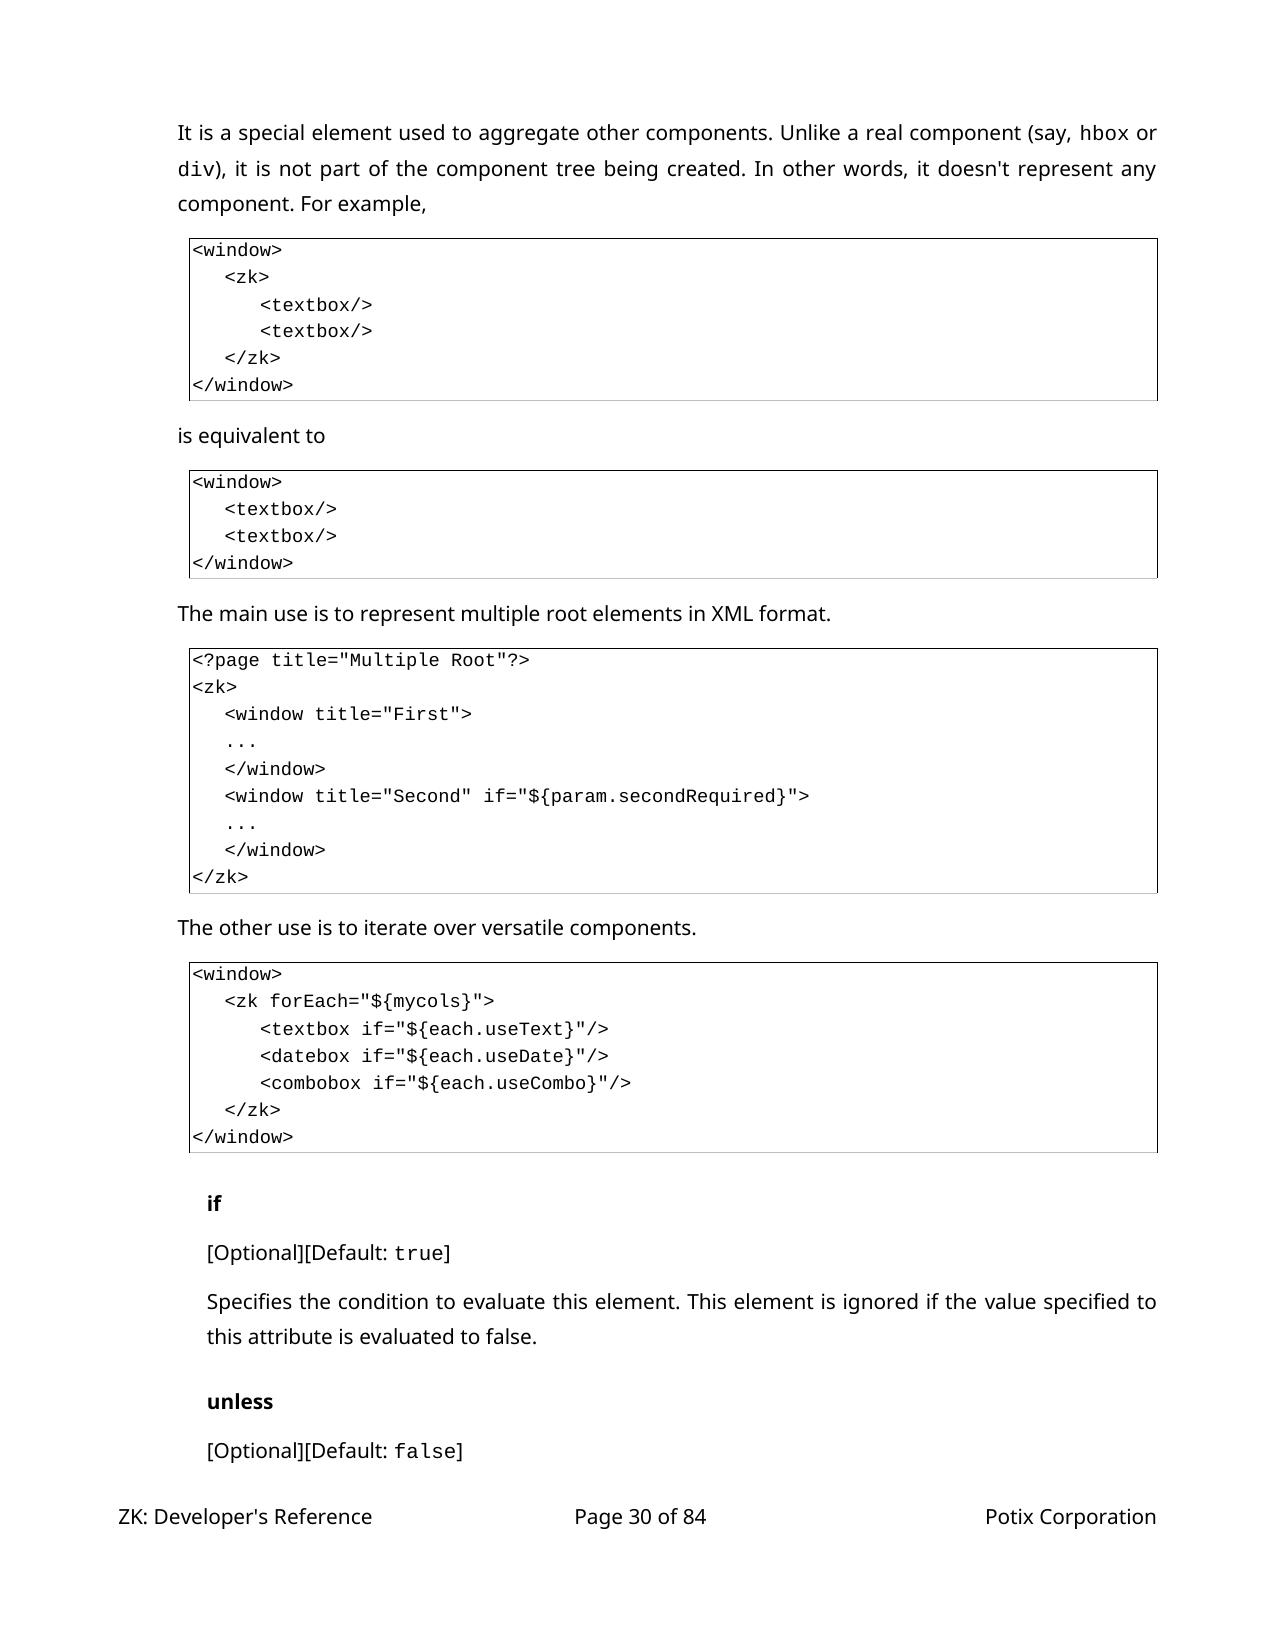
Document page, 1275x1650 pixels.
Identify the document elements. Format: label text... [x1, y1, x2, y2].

text <window title="First"> [190, 702, 1157, 726]
text </window> [190, 838, 1157, 862]
text <window> [190, 471, 1157, 494]
text <window> [190, 239, 1157, 262]
text ... [190, 811, 1157, 835]
text <textbox/> <textbox/> [190, 497, 1157, 548]
text </zk> [190, 1098, 1157, 1122]
text The other use is to iterate over versatile components. [177, 913, 1157, 941]
text [Optional][Default: false] [207, 1436, 1157, 1465]
text </zk> [190, 865, 1157, 893]
subtitle if [207, 1189, 1157, 1217]
text <zk> [190, 675, 1157, 699]
text </window> [190, 551, 1157, 578]
subtitle unless [207, 1387, 1157, 1416]
text <?page title="Multiple Root"?> [190, 649, 1157, 672]
text </window> [190, 373, 1157, 400]
text <window> [190, 963, 1157, 986]
text Specifies the condition to evaluate this element. This element is ignored if the value specified to this attribute is evaluated to false. [207, 1287, 1157, 1351]
text <textbox if="${each.useText}"/> [190, 1016, 1157, 1041]
text </window> [190, 1125, 1157, 1152]
text [Optional][Default: true] [207, 1238, 1157, 1267]
text <window title="Second" if="${param.secondRequired}"> [190, 784, 1157, 808]
text <combobox if="${each.useCombo}"/> [190, 1071, 1157, 1095]
text It is a special element used to aggregate other components. Unlike a real component (say, hbox or div), it is not part of the component tree being created. In other words, it doesn't represent any component. For example, [177, 118, 1157, 217]
text ... [190, 729, 1157, 754]
text is equivalent to [177, 421, 1157, 449]
text <zk> [190, 265, 1157, 289]
text </window> [190, 757, 1157, 781]
text <zk forEach="${mycols}"> [190, 989, 1157, 1013]
text The main use is to represent multiple root elements in XML format. [177, 599, 1157, 627]
text <textbox/> <textbox/> [190, 292, 1157, 343]
text </zk> [190, 346, 1157, 370]
text <datebox if="${each.useDate}"/> [190, 1044, 1157, 1068]
